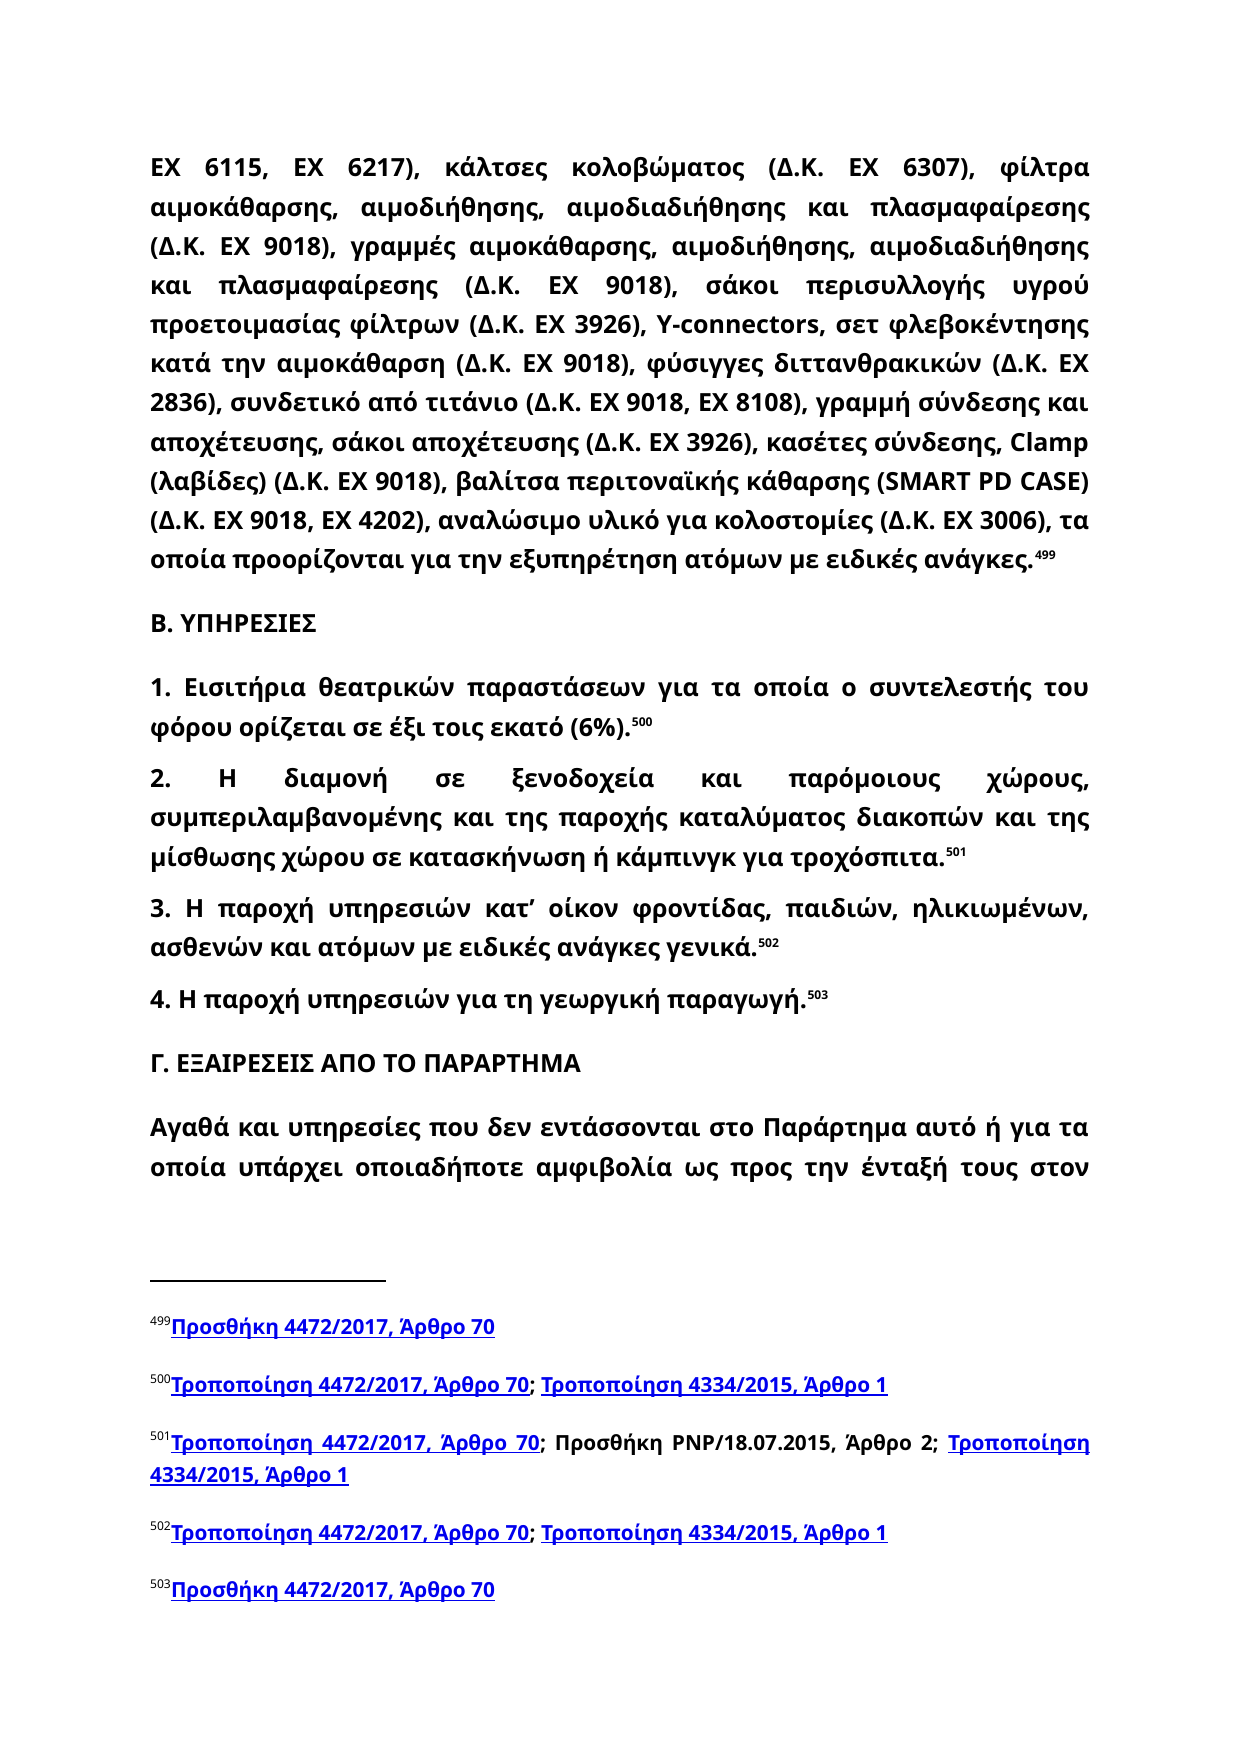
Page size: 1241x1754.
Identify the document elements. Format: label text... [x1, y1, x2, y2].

text Τροποποίηση 4472/2017, Άρθρο 70; Τροποποίηση 4334/2015, Άρθρο 1 [150, 1518, 1090, 1546]
text Αγαθά και υπηρεσίες που δεν εντάσσονται στο Παράρτημα αυτό ή για τα οποία υπάρχει οποιαδήποτε αμφιβολία ως προς την ένταξή τους στον [150, 1110, 1090, 1183]
text Γ. ΕΞΑΙΡΕΣΕΙΣ ΑΠΟ ΤΟ ΠΑΡΑΡΤΗΜΑ [150, 1046, 1090, 1080]
text 4. Η παροχή υπηρεσιών για τη γεωργική παραγωγή. [150, 982, 1090, 1016]
text Β. ΥΠΗΡΕΣΙΕΣ [150, 606, 1090, 640]
text Τροποποίηση 4472/2017, Άρθρο 70; Προσθήκη PNP/18.07.2015, Άρθρο 2; Τροποποίηση 4334/2015, Άρθρο 1 [150, 1428, 1090, 1489]
text 1. Εισιτήρια θεατρικών παραστάσεων για τα οποία ο συντελεστής του φόρου ορίζεται σε έξι τοις εκατό (6%). [150, 670, 1090, 743]
text Προσθήκη 4472/2017, Άρθρο 70 [150, 1312, 1090, 1341]
text 2. Η διαμονή σε ξενοδοχεία και παρόμοιους χώρους, συμπεριλαμβανομένης και της παροχής καταλύματος διακοπών και της μίσθωσης χώρου σε κατασκήνωση ή κάμπινγκ για τροχόσπιτα. [150, 761, 1090, 873]
text Προσθήκη 4472/2017, Άρθρο 70 [150, 1576, 1090, 1604]
text 3. Η παροχή υπηρεσιών κατ’ οίκον φροντίδας, παιδιών, ηλικιωμένων, ασθενών και ατόμων με ειδικές ανάγκες γενικά. [150, 891, 1090, 964]
text Τροποποίηση 4472/2017, Άρθρο 70; Τροποποίηση 4334/2015, Άρθρο 1 [150, 1370, 1090, 1398]
text ΕΧ 6115, ΕΧ 6217), κάλτσες κολοβώματος (Δ.Κ. ΕΧ 6307), φίλτρα αιμοκάθαρσης, αιμοδιήθησης, αιμοδιαδιήθησης και πλασμαφαίρεσης (Δ.Κ. ΕΧ 9018), γραμμές αιμοκάθαρσης, αιμοδιήθησης, αιμοδιαδιήθησης και πλασμαφαίρεσης (Δ.Κ. ΕΧ 9018), σάκοι περισυλλογής υγρού προετοιμασίας φίλτρων (Δ.Κ. ΕΧ 3926), Y-connectors, σετ φλεβοκέντησης κατά την αιμοκάθαρση (Δ.Κ. ΕΧ 9018), φύσιγγες διττανθρακικών (Δ.Κ. ΕΧ 2836), συνδετικό από τιτάνιο (Δ.Κ. ΕΧ 9018, ΕΧ 8108), γραμμή σύνδεσης και αποχέτευσης, σάκοι αποχέτευσης (Δ.Κ. ΕΧ 3926), κασέτες σύνδεσης, Clamp (λαβίδες) (Δ.Κ. ΕΧ 9018), βαλίτσα περιτοναϊκής κάθαρσης (SMART PD CASE) (Δ.Κ. ΕΧ 9018, ΕΧ 4202), αναλώσιμο υλικό για κολοστομίες (Δ.Κ. ΕΧ 3006), τα οποία προορίζονται για την εξυπηρέτηση ατόμων με ειδικές ανάγκες. [150, 150, 1090, 576]
